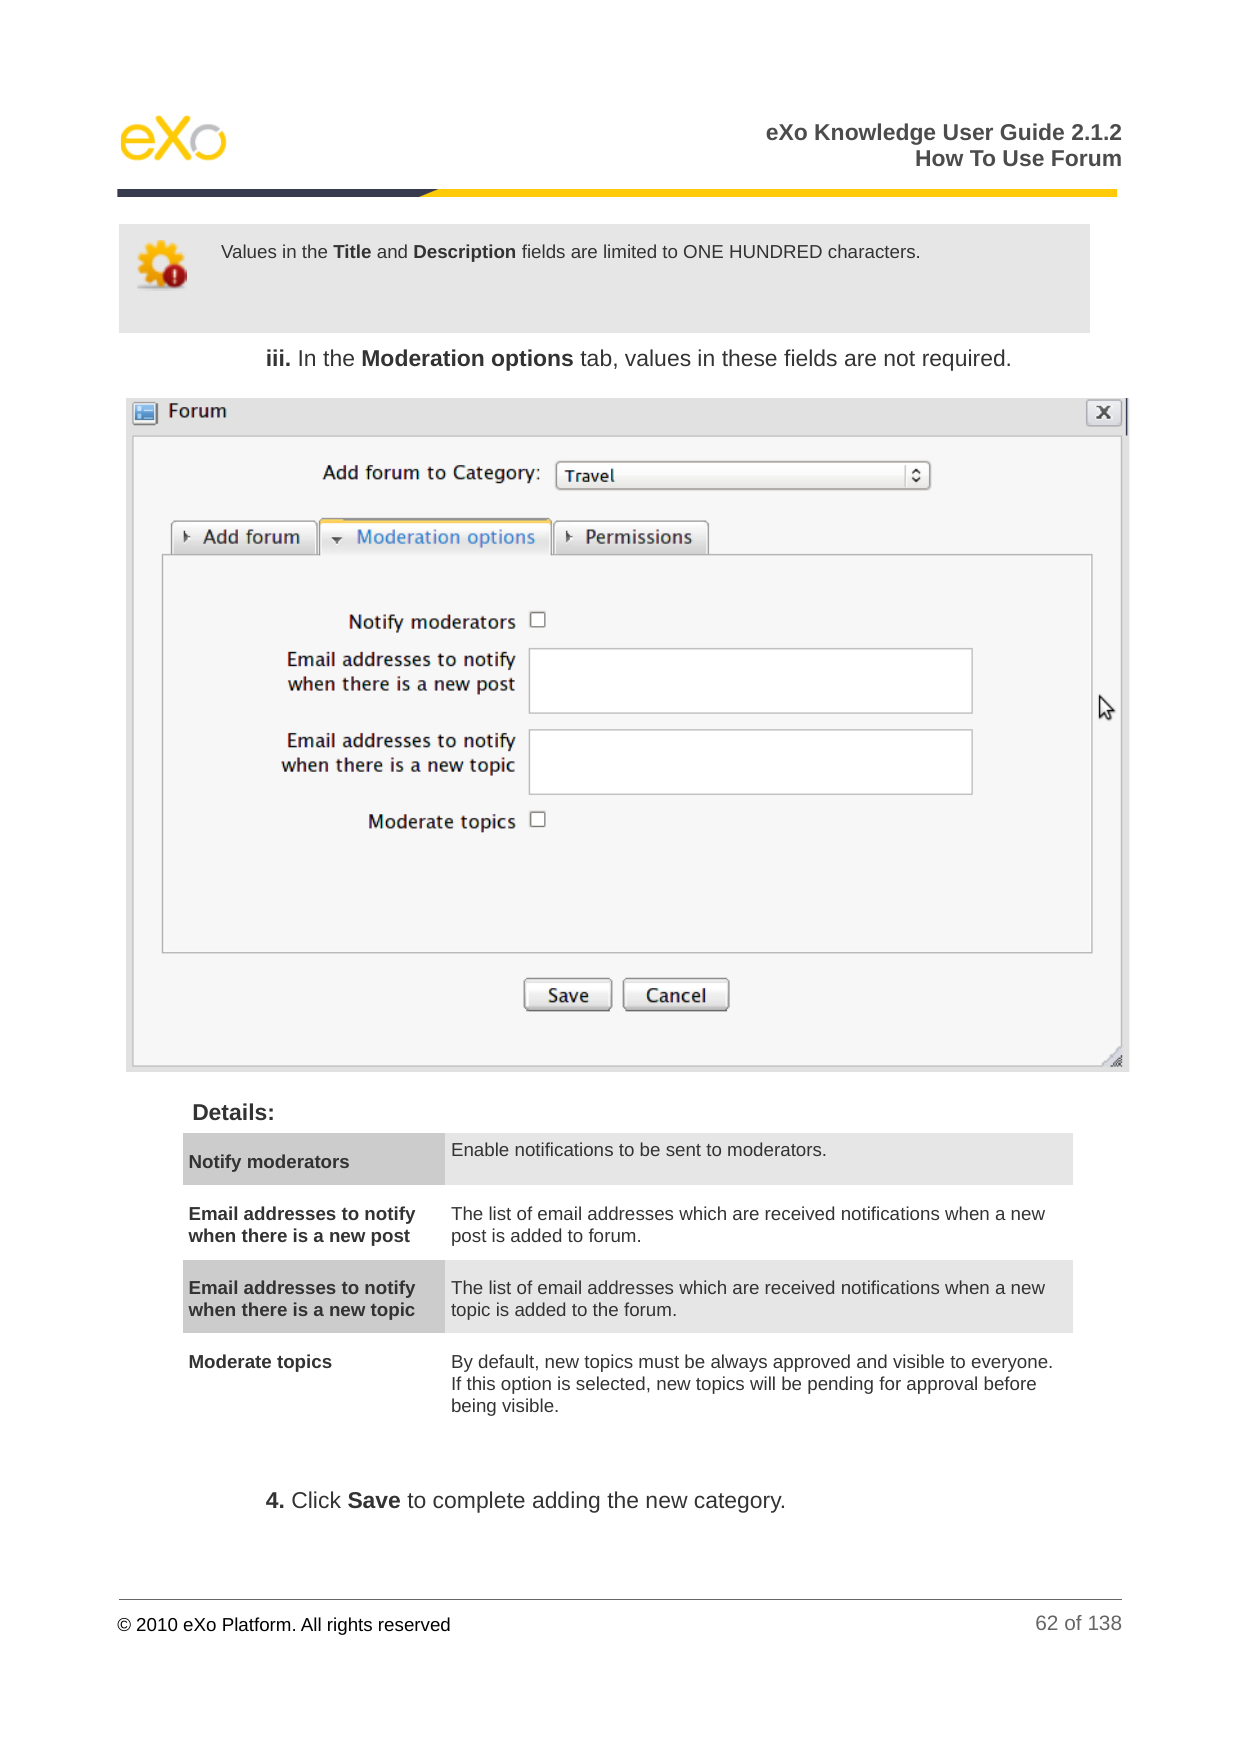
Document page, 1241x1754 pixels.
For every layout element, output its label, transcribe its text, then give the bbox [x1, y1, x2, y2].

table_cell The list of email addresses which are received notifications when a new topic is added to the forum. [445, 1260, 1073, 1333]
table_header Enable notifications to be sent to moderators. [445, 1133, 1073, 1185]
table_cell Email addresses to notify when there is a new topic [183, 1260, 445, 1333]
table_cell By default, new topics must be always approved and visible to everyone. If this option is selected, new topics will be pending for approval before being visible. [445, 1334, 1073, 1429]
picture [120, 115, 227, 161]
picture [117, 189, 1118, 197]
table_header Notify moderators [183, 1133, 445, 1185]
text iii. In the Moderation options tab, values in these fields are not required. [118, 345, 1122, 371]
table_cell The list of email addresses which are received notifications when a new post is added to forum. [445, 1185, 1073, 1259]
table_header [119, 224, 215, 333]
text Details: [118, 1099, 1122, 1125]
picture [136, 240, 187, 291]
list 4. Click Save to complete adding the new category. [228, 1487, 1122, 1513]
picture [126, 398, 1130, 1072]
table_cell Moderate topics [183, 1334, 445, 1429]
table_header Values in the Title and Description fields are limited to ONE HUNDRED characters. [215, 224, 1090, 333]
table_cell Email addresses to notify when there is a new post [183, 1185, 445, 1259]
